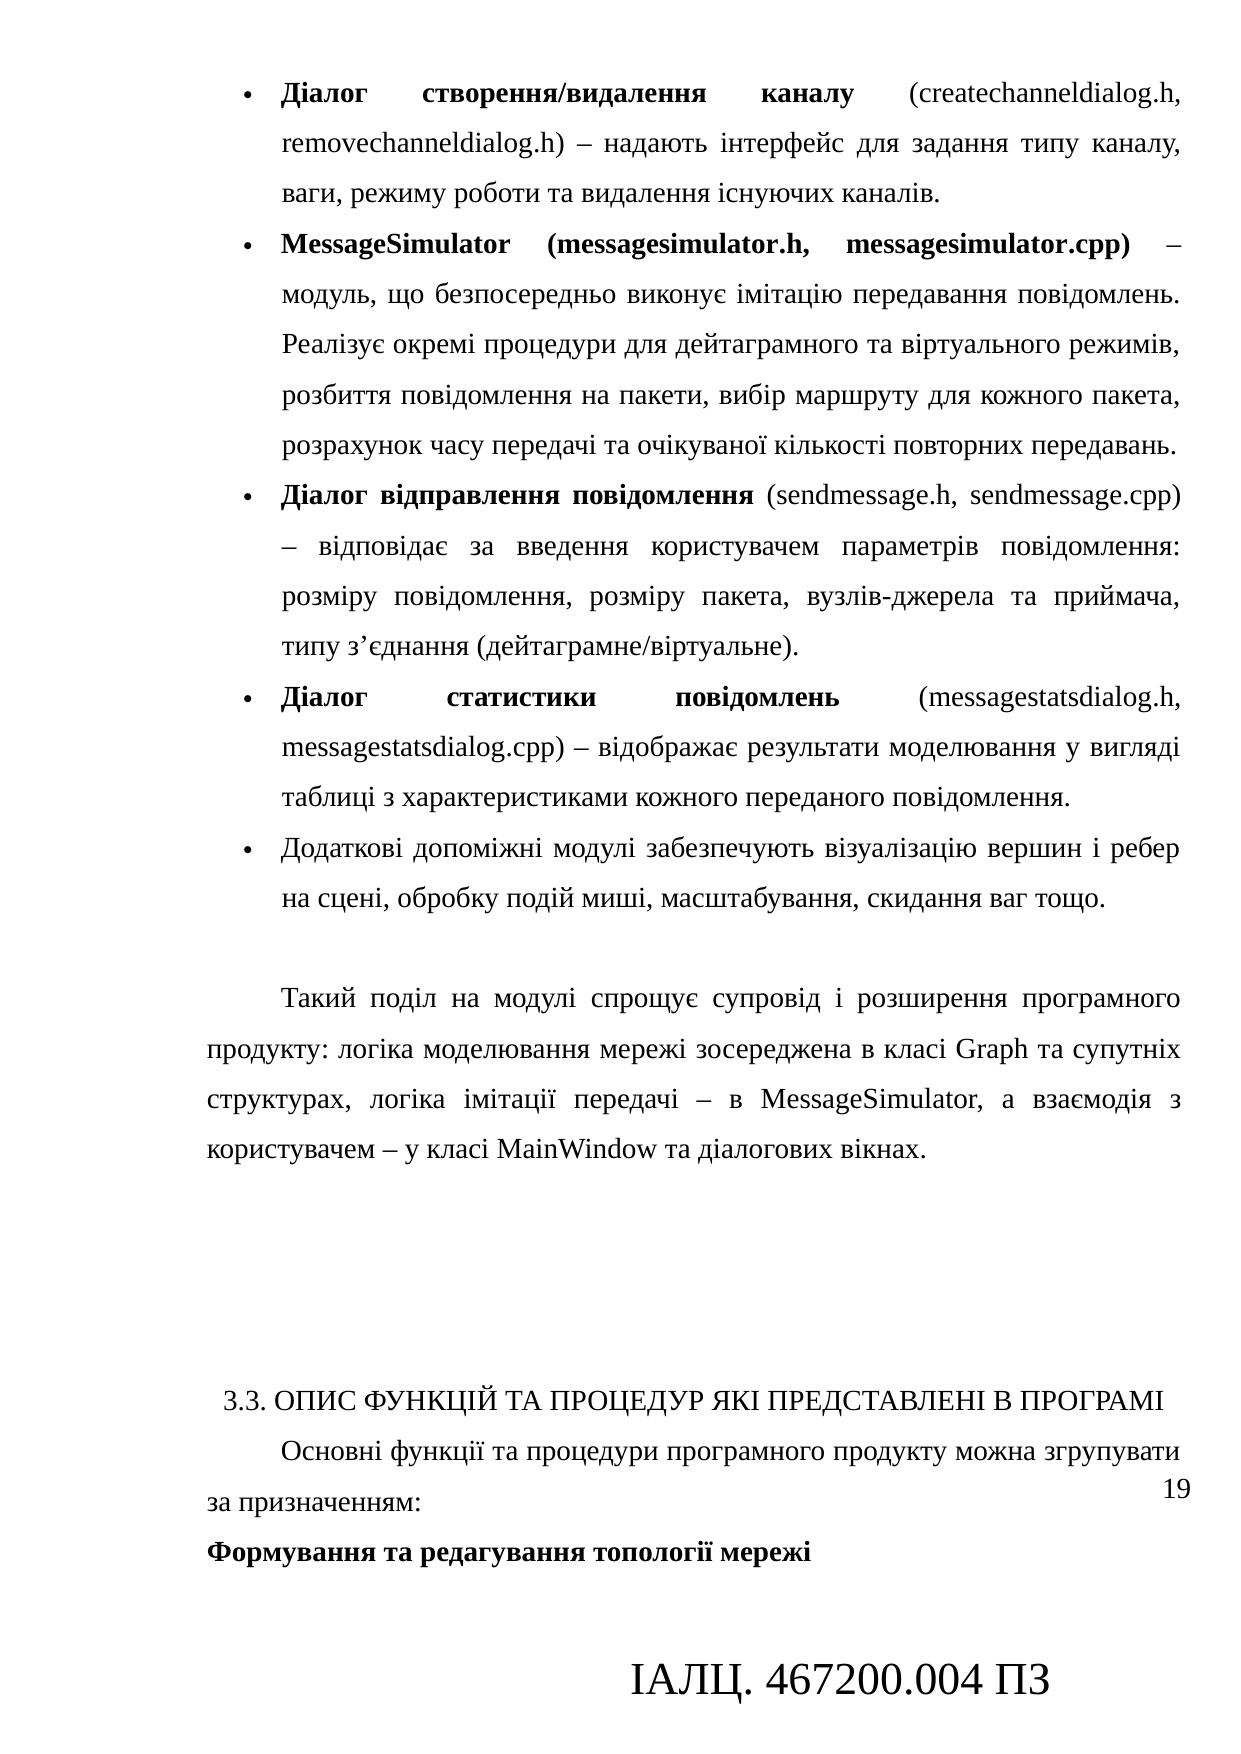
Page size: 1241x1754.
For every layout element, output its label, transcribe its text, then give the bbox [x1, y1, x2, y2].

list Додаткові допоміжні модулі забезпечують візуалізацію вершин і ребер на сцені, обробку подій миші, масштабування, скидання ваг тощо. [244, 830, 1181, 913]
text 3.3. ОПИС ФУНКЦІЙ ТА ПРОЦЕДУР ЯКІ ПРЕДСТАВЛЕНІ В ПРОГРАМІ [207, 1383, 1181, 1417]
list Діалог створення/видалення каналу (createchanneldialog.h, removechanneldialog.h) – надають інтерфейс для задання типу каналу, ваги, режиму роботи та видалення існуючих каналів. [244, 75, 1181, 209]
text 19 [1149, 1471, 1204, 1505]
list MessageSimulator (messagesimulator.h, messagesimulator.cpp) – модуль, що безпосередньо виконує імітацію передавання повідомлень. Реалізує окремі процедури для дейтаграмного та віртуального режимів, розбиття повідомлення на пакети, вибір маршруту для кожного пакета, розрахунок часу передачі та очікуваної кількості повторних передавань. [244, 226, 1181, 461]
list Діалог статистики повідомлень (messagestatsdialog.h, messagestatsdialog.cpp) – відображає результати моделювання у вигляді таблиці з характеристиками кожного переданого повідомлення. [244, 679, 1181, 813]
text Основні функції та процедури програмного продукту можна згрупувати за призначенням: [207, 1433, 1181, 1517]
text Формування та редагування топології мережі [207, 1534, 1181, 1568]
list Діалог відправлення повідомлення (sendmessage.h, sendmessage.cpp) – відповідає за введення користувачем параметрів повідомлення: розміру повідомлення, розміру пакета, вузлів-джерела та приймача, типу з’єднання (дейтаграмне/віртуальне). [244, 477, 1181, 662]
text Такий поділ на модулі спрощує супровід і розширення програмного продукту: логіка моделювання мережі зосереджена в класі Graph та супутніх структурах, логіка імітації передачі – в MessageSimulator, а взаємодія з користувачем – у класі MainWindow та діалогових вікнах. [207, 981, 1181, 1165]
